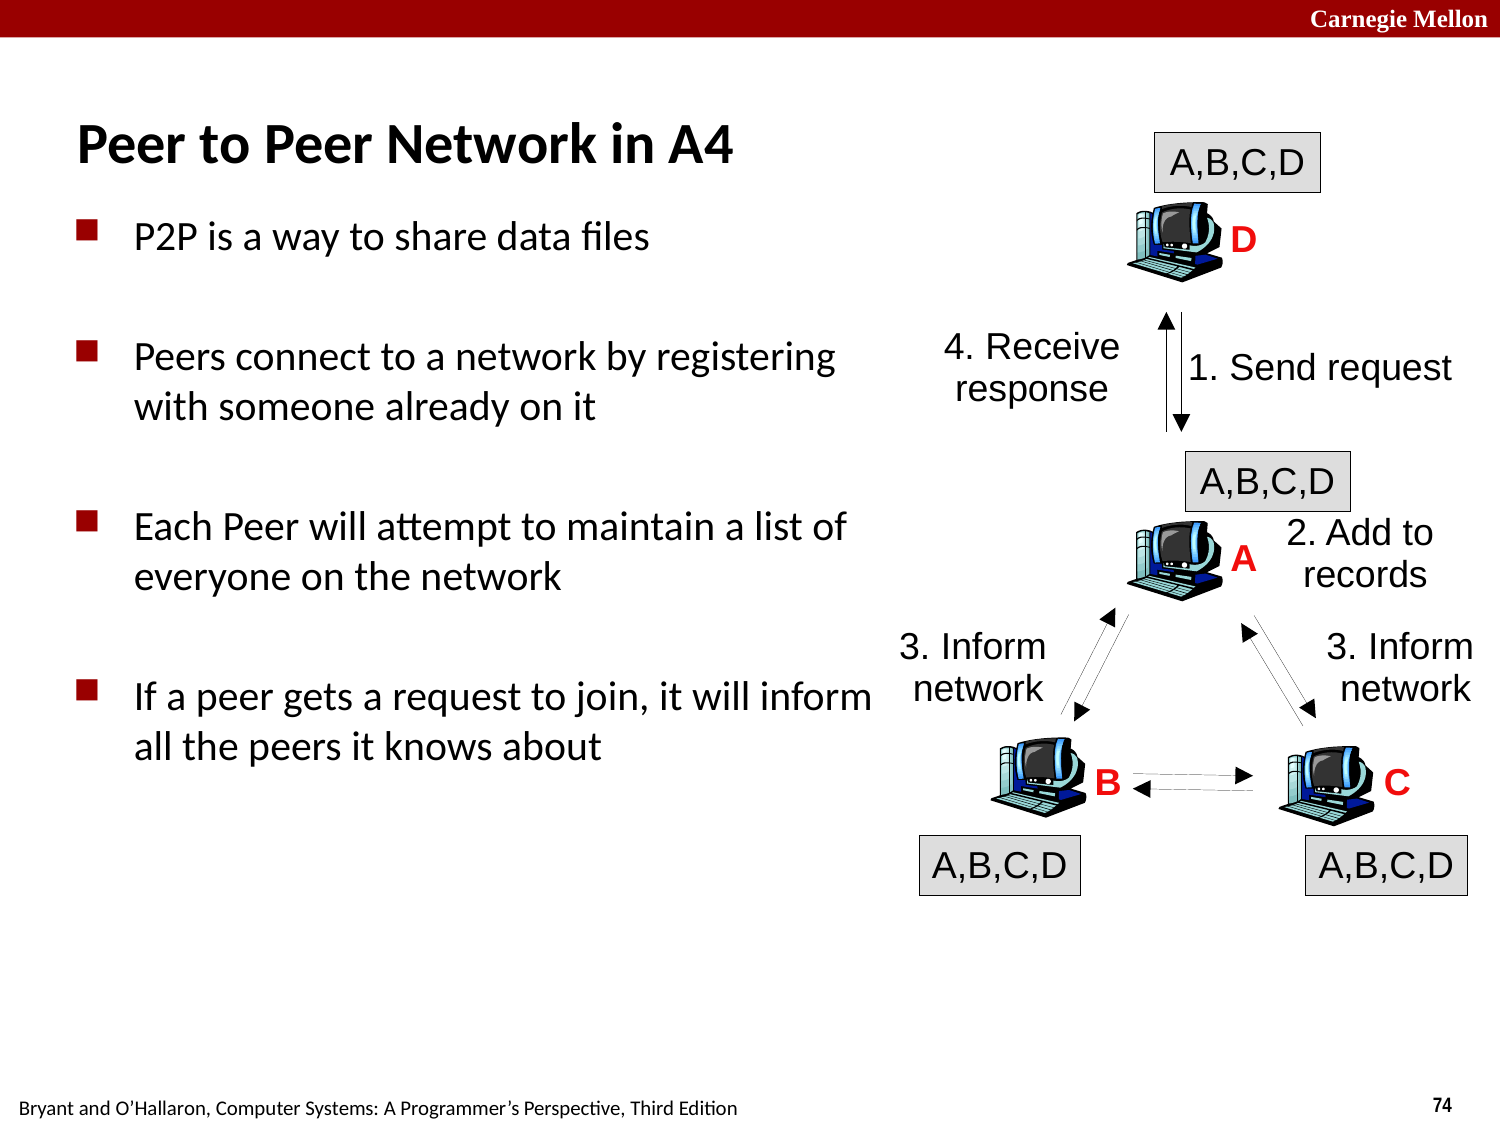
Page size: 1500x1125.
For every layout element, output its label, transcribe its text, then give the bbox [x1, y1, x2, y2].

text_box A [1206, 520, 1277, 596]
text_box A,B,C,D [1154, 132, 1321, 193]
text_box 4. Receive response [912, 345, 1153, 390]
text_box A,B,C,D [919, 835, 1081, 896]
text_box A [1240, 549, 1245, 560]
text_box 2. Add to records [1245, 530, 1486, 576]
chart [1126, 520, 1225, 602]
text_box A,B,C,D [1305, 835, 1468, 896]
text_box C [1359, 744, 1436, 820]
text_box 1. Send request [1200, 345, 1441, 390]
chart [1278, 745, 1376, 827]
text_box 3. Inform network [895, 645, 1061, 691]
text_box A,B,C,D [1185, 451, 1351, 512]
text_box D [1206, 201, 1282, 277]
chart [1126, 201, 1225, 283]
text_box 3. Inform network [1323, 645, 1489, 691]
text_box B [1070, 744, 1146, 820]
list P2P is a way to share data files Peers connect to a network by registering with someone already on it Each Peer will attempt to maintain a list of everyone on the network If a peer gets a request to join, it will inform all the peers it knows about [62, 201, 916, 886]
chart [990, 736, 1088, 818]
title Peer to Peer Network in A4 [62, 93, 1297, 188]
